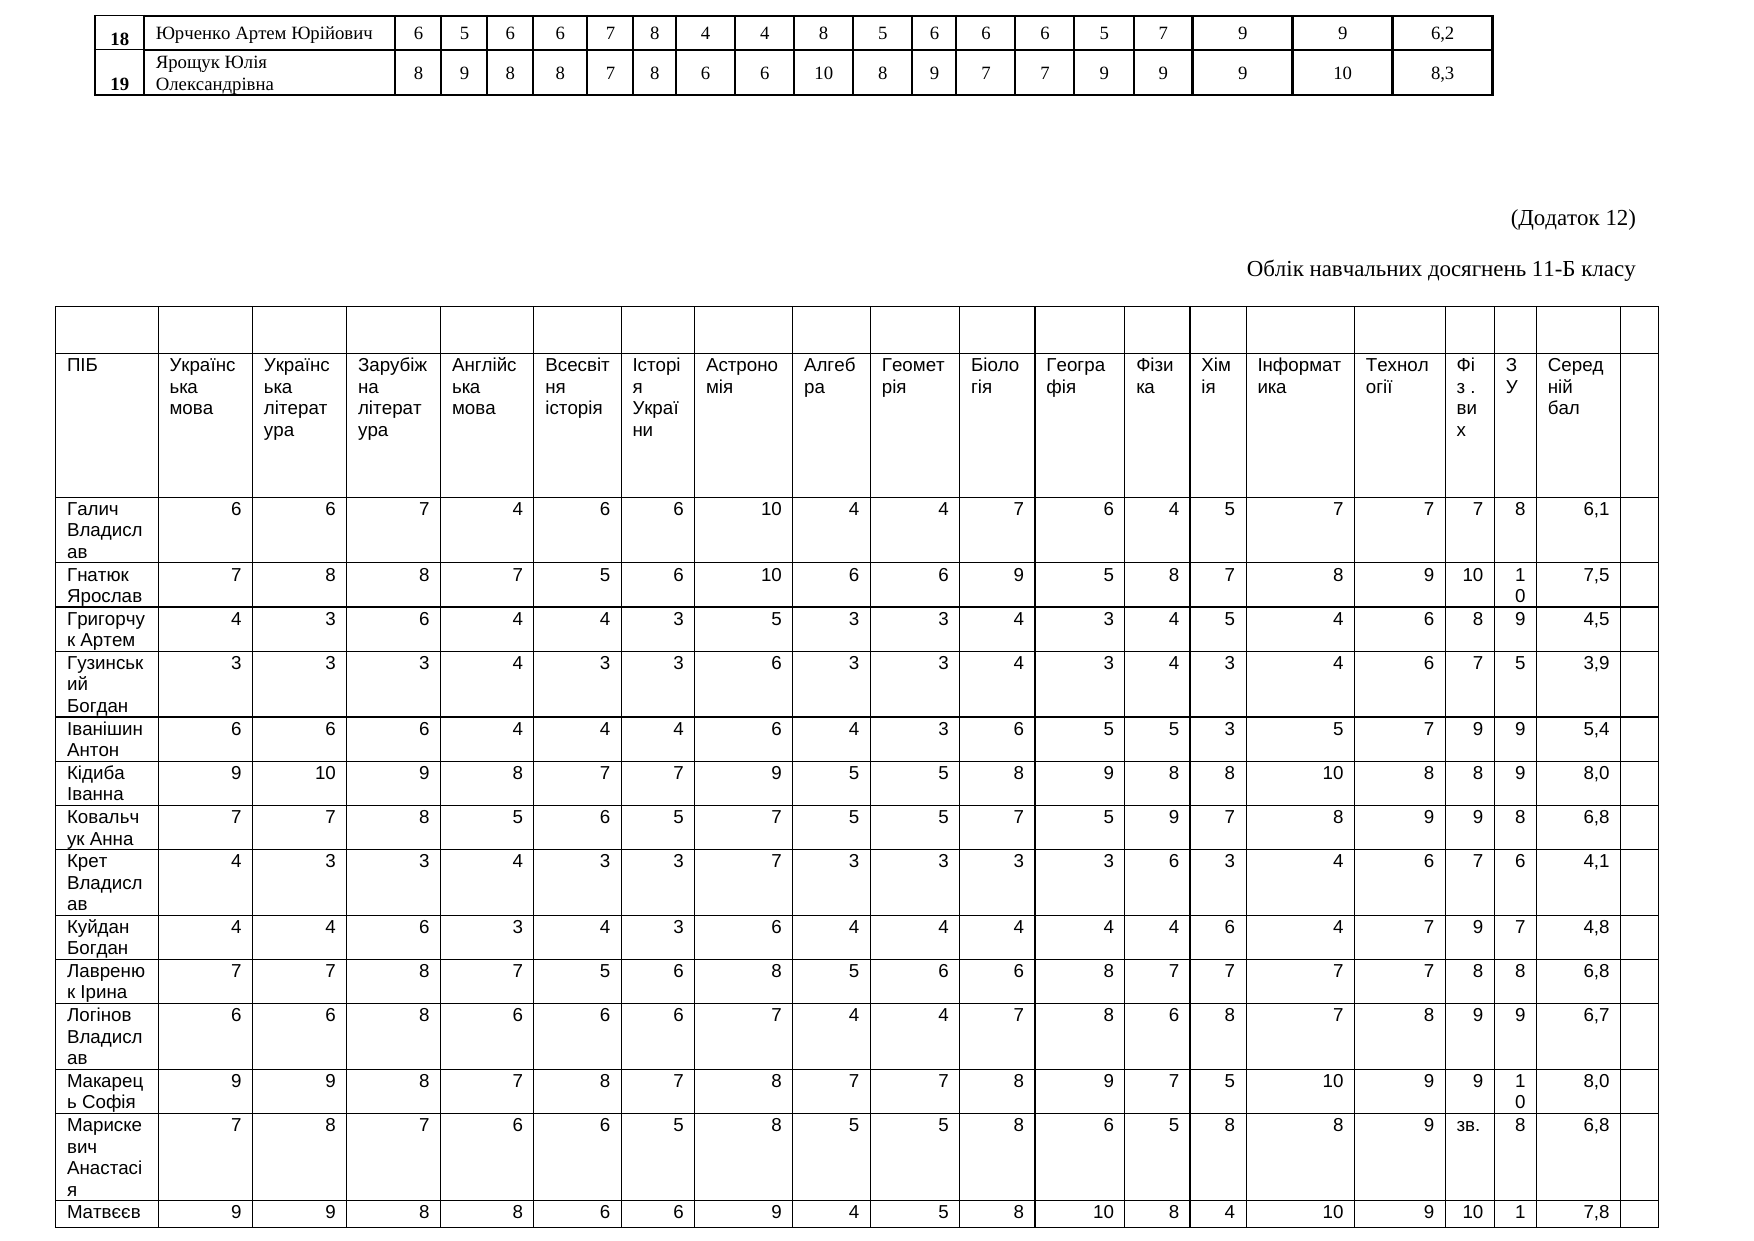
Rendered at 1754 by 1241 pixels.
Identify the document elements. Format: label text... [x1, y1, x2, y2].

table_cell 9 [1446, 1070, 1494, 1113]
table_cell [95, 96, 144, 127]
table_cell 8 [347, 1201, 440, 1227]
table_cell [487, 96, 533, 127]
table_cell 8 [1191, 762, 1246, 805]
table_cell 7 [1355, 960, 1445, 1003]
table_cell 7 [1016, 51, 1073, 94]
table_cell [1193, 127, 1292, 158]
table_cell 3 [1191, 850, 1246, 914]
table_cell 6,1 [1537, 498, 1620, 562]
table_cell 9 [1036, 1070, 1124, 1113]
table_cell 7 [1446, 652, 1494, 716]
table_cell 6 [534, 1201, 621, 1227]
table_cell 6 [159, 718, 252, 761]
table_cell Фіз .вих [1446, 354, 1494, 497]
table_cell 7 [588, 51, 632, 94]
table_cell 7 [441, 1070, 533, 1113]
table_cell [794, 96, 853, 127]
table_cell 9 [1495, 762, 1536, 805]
table_cell Англійська мова [441, 354, 533, 497]
table_cell 8 [347, 806, 440, 849]
table_cell 9 [1355, 563, 1445, 606]
table_cell Гнатюк Ярослав [56, 563, 158, 606]
table_cell 8 [1355, 762, 1445, 805]
table_cell [956, 96, 1015, 127]
table_cell 9 [960, 563, 1034, 606]
table_cell 6 [622, 498, 694, 562]
table_cell 5 [793, 1114, 870, 1200]
table_cell Логінов Владислав [56, 1004, 158, 1069]
table_cell [70, 127, 95, 158]
table_cell [1621, 563, 1658, 606]
table_cell 7 [1355, 718, 1445, 761]
table_cell 5 [534, 960, 621, 1003]
text (Додаток 12) [118, 204, 1636, 230]
table_header [1537, 307, 1620, 353]
table_cell 5 [854, 17, 911, 49]
table_cell 5 [871, 1114, 959, 1200]
table_cell 4 [677, 17, 734, 49]
table_cell 3 [622, 850, 694, 914]
table_cell 7 [347, 498, 440, 562]
table_cell 8 [1446, 608, 1494, 651]
table_cell 6 [1355, 652, 1445, 716]
table_cell 6 [347, 916, 440, 959]
table_cell 3 [253, 652, 346, 716]
table_cell 7 [1247, 960, 1354, 1003]
table_cell [144, 127, 395, 158]
table_cell [70, 49, 94, 94]
table_cell 4 [793, 718, 870, 761]
table_cell [1293, 96, 1392, 127]
table_cell 7,8 [1537, 1201, 1620, 1227]
table_cell 8 [695, 1070, 792, 1113]
table_cell 6 [1036, 1114, 1124, 1200]
table_header [1191, 307, 1246, 353]
table_cell 4 [793, 916, 870, 959]
table_cell 9 [442, 51, 486, 94]
table_cell [1621, 850, 1658, 914]
table_cell 9 [1446, 718, 1494, 761]
table_cell 8 [1495, 960, 1536, 1003]
table_cell 8 [1446, 762, 1494, 805]
table_cell 3 [793, 652, 870, 716]
table_cell 4 [159, 916, 252, 959]
table_cell 4 [534, 916, 621, 959]
table_cell Ковальчук Анна [56, 806, 158, 849]
table_cell Юрченко Артем Юрійович [145, 17, 394, 49]
table_cell 4 [793, 1004, 870, 1069]
table_cell 10 [1495, 1070, 1536, 1113]
table_cell 8 [1247, 1114, 1354, 1200]
table_cell 9 [1355, 1201, 1445, 1227]
table_cell 4 [441, 608, 533, 651]
table_cell 6 [253, 718, 346, 761]
table_cell 7 [534, 762, 621, 805]
table_cell 4 [1247, 850, 1354, 914]
table_cell 7 [159, 960, 252, 1003]
table_cell 7 [1355, 498, 1445, 562]
table_cell 6,8 [1537, 960, 1620, 1003]
table_cell [735, 127, 794, 158]
table_cell 6 [441, 1004, 533, 1069]
table_cell 6 [347, 608, 440, 651]
table_cell 7 [253, 960, 346, 1003]
table_cell 4 [534, 608, 621, 651]
table_cell [1494, 15, 1628, 49]
table_cell 19 [96, 50, 143, 94]
table_cell 7 [1191, 806, 1246, 849]
table_cell [1494, 49, 1628, 94]
table_cell 4 [534, 718, 621, 761]
table_cell 10 [695, 498, 792, 562]
table_cell [1293, 127, 1392, 158]
table_cell 8 [1495, 498, 1536, 562]
table_cell 9 [1194, 17, 1291, 49]
table_cell 6 [396, 17, 440, 49]
table_cell 7 [695, 806, 792, 849]
table_cell [587, 96, 633, 127]
table_cell 8 [441, 1201, 533, 1227]
table_cell [1621, 916, 1658, 959]
table_cell [1074, 127, 1133, 158]
table_cell Кідиба Іванна [56, 762, 158, 805]
table_cell 6 [347, 718, 440, 761]
table_cell 8 [1247, 806, 1354, 849]
table_cell 9 [159, 1070, 252, 1113]
table_cell 9 [1135, 51, 1191, 94]
table_cell [1493, 127, 1628, 158]
table_cell 3 [1036, 850, 1124, 914]
table_cell Астрономія [695, 354, 792, 497]
table_cell 8 [960, 762, 1034, 805]
table_cell 7 [159, 806, 252, 849]
table_cell 4 [871, 916, 959, 959]
table_cell 6 [957, 17, 1014, 49]
table_cell 9 [695, 762, 792, 805]
table_cell 5 [622, 1114, 694, 1200]
table_cell [95, 127, 144, 158]
table_cell [533, 96, 587, 127]
table_cell 5 [441, 806, 533, 849]
table_cell 3 [871, 608, 959, 651]
table_cell 6 [1355, 850, 1445, 914]
table_cell 9 [1495, 718, 1536, 761]
table_cell 4 [159, 608, 252, 651]
table_cell 8 [960, 1201, 1034, 1227]
table_cell [1193, 96, 1292, 127]
table_cell [1621, 608, 1658, 651]
table_cell 4,1 [1537, 850, 1620, 914]
table_cell [633, 96, 676, 127]
table_cell 8 [1125, 563, 1189, 606]
table_cell [1493, 94, 1628, 127]
table_cell [1621, 718, 1658, 761]
table_cell 8,3 [1394, 51, 1491, 94]
table_cell 4 [441, 652, 533, 716]
table_cell 4 [1125, 652, 1189, 716]
table_cell 3,9 [1537, 652, 1620, 716]
table_cell 9 [1355, 806, 1445, 849]
table_cell 8 [795, 17, 852, 49]
table_cell Українська мова [159, 354, 252, 497]
table_cell 6 [1016, 17, 1073, 49]
table_cell 7 [1446, 498, 1494, 562]
table_cell 8 [347, 960, 440, 1003]
table_cell 5 [1036, 806, 1124, 849]
table_cell 3 [871, 652, 959, 716]
table_cell 5 [1125, 718, 1189, 761]
table_cell 6,8 [1537, 806, 1620, 849]
table_cell 7 [957, 51, 1014, 94]
table_cell 6 [159, 498, 252, 562]
table_cell 9 [1125, 806, 1189, 849]
table_cell 4 [441, 850, 533, 914]
table_cell 7 [695, 1004, 792, 1069]
table_cell 3 [960, 850, 1034, 914]
table_cell 4 [441, 498, 533, 562]
table_cell 7 [588, 17, 632, 49]
table_cell [676, 127, 735, 158]
table_cell 6 [534, 806, 621, 849]
table_cell 7 [159, 1114, 252, 1200]
table_cell 4 [1125, 498, 1189, 562]
table_cell 3 [622, 652, 694, 716]
table_cell 6 [960, 960, 1034, 1003]
table_cell [1074, 96, 1133, 127]
table_cell 6 [622, 960, 694, 1003]
table_cell 9 [1355, 1114, 1445, 1200]
table_cell Куйдан Богдан [56, 916, 158, 959]
table_cell [1393, 96, 1492, 127]
table_cell 8 [1125, 762, 1189, 805]
table_cell 3 [622, 608, 694, 651]
table_cell [1621, 1201, 1658, 1227]
table_cell 4 [871, 498, 959, 562]
table_cell Хімія [1191, 354, 1246, 497]
table_header [534, 307, 621, 353]
table_cell 7 [695, 850, 792, 914]
table_header [1495, 307, 1536, 353]
table_cell Біологія [960, 354, 1034, 497]
table_cell 8 [695, 960, 792, 1003]
table_cell 6 [695, 718, 792, 761]
table_cell 6 [793, 563, 870, 606]
table_cell 3 [1191, 652, 1246, 716]
table_cell [70, 94, 95, 127]
table_cell Зарубіжна література [347, 354, 440, 497]
table_cell 6 [441, 1114, 533, 1200]
table_cell 6 [960, 718, 1034, 761]
table_cell 4,5 [1537, 608, 1620, 651]
table_cell 4 [1247, 608, 1354, 651]
table_cell 9 [253, 1070, 346, 1113]
table_cell Макарець Софія [56, 1070, 158, 1113]
table_cell 7 [960, 498, 1034, 562]
table_cell Гузинський Богдан [56, 652, 158, 716]
table_cell 6 [913, 17, 955, 49]
table_cell [144, 96, 395, 127]
table_cell Інформатика [1247, 354, 1354, 497]
table_cell [70, 15, 94, 49]
table_cell [1621, 498, 1658, 562]
table_cell 4 [1247, 652, 1354, 716]
table_cell 8 [960, 1114, 1034, 1200]
table_cell 4 [622, 718, 694, 761]
table_cell Крет Владислав [56, 850, 158, 914]
table_cell Всесвітня історія [534, 354, 621, 497]
table_cell 3 [871, 850, 959, 914]
table_cell 9 [1446, 916, 1494, 959]
table_cell 8 [441, 762, 533, 805]
table_cell 7,5 [1537, 563, 1620, 606]
table_cell 7 [1247, 1004, 1354, 1069]
table_cell 5 [622, 806, 694, 849]
table_cell 5 [1036, 718, 1124, 761]
table_cell 8 [1036, 1004, 1124, 1069]
table_cell 5 [871, 762, 959, 805]
table_cell 8 [1191, 1004, 1246, 1069]
table_cell 6,2 [1394, 17, 1491, 49]
table_cell ПІБ [56, 354, 158, 497]
table_cell 7 [1247, 498, 1354, 562]
table_cell зв. [1446, 1114, 1494, 1200]
table_cell 9 [1194, 51, 1291, 94]
table_cell 6 [622, 563, 694, 606]
table_cell [441, 96, 487, 127]
table_cell 6 [534, 498, 621, 562]
table_cell Геометрія [871, 354, 959, 497]
table_cell 7 [441, 563, 533, 606]
table_cell 5 [871, 1201, 959, 1227]
table_cell 10 [1446, 563, 1494, 606]
table_cell 7 [1495, 916, 1536, 959]
table_cell 10 [1294, 51, 1391, 94]
table_cell 6,8 [1537, 1114, 1620, 1200]
table_cell 8 [347, 1070, 440, 1113]
table_cell [587, 127, 633, 158]
table_cell 5 [793, 960, 870, 1003]
table_cell 6 [534, 1114, 621, 1200]
table_cell [1621, 1004, 1658, 1069]
table_cell [1621, 960, 1658, 1003]
table_cell 9 [1446, 806, 1494, 849]
table_cell 6 [1125, 1004, 1189, 1069]
table_cell 6 [622, 1004, 694, 1069]
table_cell 3 [1036, 652, 1124, 716]
table_cell 3 [159, 652, 252, 716]
table_cell 7 [1446, 850, 1494, 914]
table_cell [1621, 762, 1658, 805]
table_cell 10 [1495, 563, 1536, 606]
table_cell 8 [634, 51, 675, 94]
table_cell 4 [871, 1004, 959, 1069]
table_cell 3 [793, 608, 870, 651]
table_cell 3 [793, 850, 870, 914]
table_cell Алгебра [793, 354, 870, 497]
table_cell 7 [1135, 17, 1191, 49]
table_cell Середній бал [1537, 354, 1620, 497]
table_cell 3 [347, 652, 440, 716]
table_cell [1015, 96, 1074, 127]
table_cell 6 [871, 563, 959, 606]
table_cell 8 [695, 1114, 792, 1200]
table_cell 8 [396, 51, 440, 94]
table_cell 6 [1191, 916, 1246, 959]
table_cell 8 [1355, 1004, 1445, 1069]
table_cell [1621, 1070, 1658, 1113]
table_cell 6 [159, 1004, 252, 1069]
table_cell 3 [534, 652, 621, 716]
table_cell 4,8 [1537, 916, 1620, 959]
table_cell 8 [253, 1114, 346, 1200]
table_cell [956, 127, 1015, 158]
table_cell 8 [253, 563, 346, 606]
table_cell 4 [253, 916, 346, 959]
table_cell 3 [347, 850, 440, 914]
table_cell 4 [1247, 916, 1354, 959]
table_cell 9 [1495, 608, 1536, 651]
table_cell 3 [1036, 608, 1124, 651]
table_cell 8 [854, 51, 911, 94]
table_cell Технології [1355, 354, 1445, 497]
table_cell [1134, 127, 1192, 158]
table_cell 8 [488, 51, 532, 94]
table_cell 7 [960, 1004, 1034, 1069]
table_cell 6 [534, 1004, 621, 1069]
table_cell 6 [1125, 850, 1189, 914]
table_cell 5 [1036, 563, 1124, 606]
table_cell 8 [347, 1004, 440, 1069]
table_cell 5 [1191, 1070, 1246, 1113]
table_cell [441, 127, 487, 158]
table_cell 9 [1036, 762, 1124, 805]
table_cell [853, 127, 912, 158]
table_cell [735, 96, 794, 127]
table_header [1247, 307, 1354, 353]
table_cell 10 [253, 762, 346, 805]
table_cell Українська література [253, 354, 346, 497]
table_cell 5,4 [1537, 718, 1620, 761]
table_cell 5 [793, 806, 870, 849]
table_cell 6 [1495, 850, 1536, 914]
table_cell 8 [1495, 1114, 1536, 1200]
table_cell 3 [1191, 718, 1246, 761]
table_cell 4 [159, 850, 252, 914]
table_cell 7 [441, 960, 533, 1003]
table_cell [533, 127, 587, 158]
table_cell 5 [1075, 17, 1133, 49]
table_cell 10 [1036, 1201, 1124, 1227]
table_cell 7 [622, 762, 694, 805]
table_header [622, 307, 694, 353]
table_cell 4 [1036, 916, 1124, 959]
table_cell 10 [795, 51, 852, 94]
table_cell 6 [695, 652, 792, 716]
table_header [960, 307, 1034, 353]
table_header [793, 307, 870, 353]
table_cell 6 [871, 960, 959, 1003]
table_cell 9 [695, 1201, 792, 1227]
table_cell 10 [1247, 762, 1354, 805]
table_cell [912, 96, 956, 127]
table_cell 8 [347, 563, 440, 606]
table_cell 8 [634, 17, 675, 49]
table_cell 5 [871, 806, 959, 849]
table_cell 8 [1125, 1201, 1189, 1227]
table_cell 8 [534, 1070, 621, 1113]
table_cell [1134, 96, 1192, 127]
table_cell 5 [534, 563, 621, 606]
table_cell 6 [1355, 608, 1445, 651]
table_cell 6 [253, 498, 346, 562]
table_cell 3 [253, 608, 346, 651]
table_cell Лавренюк Ірина [56, 960, 158, 1003]
table_cell 6 [1036, 498, 1124, 562]
table_cell 7 [622, 1070, 694, 1113]
table_cell Ярощук Юлія Олександрівна [145, 51, 394, 94]
table_cell 7 [347, 1114, 440, 1200]
table_cell [676, 96, 735, 127]
table_cell 8,0 [1537, 1070, 1620, 1113]
table_cell Історія України [622, 354, 694, 497]
table_cell 7 [960, 806, 1034, 849]
table_cell 8 [960, 1070, 1034, 1113]
table_header [871, 307, 959, 353]
table_cell 8 [1495, 806, 1536, 849]
table_cell [853, 96, 912, 127]
table_header [1621, 307, 1658, 353]
table_cell Географія [1036, 354, 1124, 497]
table_cell 4 [960, 608, 1034, 651]
table_cell [395, 127, 441, 158]
table_cell 5 [695, 608, 792, 651]
table_cell 1 [1495, 1201, 1536, 1227]
table_cell [1621, 806, 1658, 849]
table_cell [1621, 1114, 1658, 1200]
table_cell 3 [871, 718, 959, 761]
table_cell 9 [159, 762, 252, 805]
table_cell 3 [441, 916, 533, 959]
table_cell 6 [534, 17, 586, 49]
table_cell 3 [253, 850, 346, 914]
table_cell 9 [1075, 51, 1133, 94]
table_cell 7 [1125, 1070, 1189, 1113]
table_cell 4 [793, 498, 870, 562]
table_cell 8 [1247, 563, 1354, 606]
table_cell 8 [1036, 960, 1124, 1003]
table_cell [1621, 354, 1658, 497]
table_cell 9 [1446, 1004, 1494, 1069]
table_header [1125, 307, 1189, 353]
table_cell 4 [736, 17, 793, 49]
text Облік навчальних досягнень 11-Б класу [118, 255, 1636, 281]
table_cell [633, 127, 676, 158]
table_cell 9 [913, 51, 955, 94]
table_header [56, 307, 158, 353]
table_cell 3 [622, 916, 694, 959]
table_cell 5 [1125, 1114, 1189, 1200]
table_cell 8,0 [1537, 762, 1620, 805]
table_cell 4 [441, 718, 533, 761]
table_cell 8 [1191, 1114, 1246, 1200]
table_cell 9 [253, 1201, 346, 1227]
table_cell 9 [1294, 17, 1391, 49]
table_cell [1393, 127, 1492, 158]
table_cell 7 [253, 806, 346, 849]
table_cell 4 [793, 1201, 870, 1227]
table_header [441, 307, 533, 353]
table_cell [395, 96, 441, 127]
table_cell 5 [793, 762, 870, 805]
table_cell 10 [1247, 1070, 1354, 1113]
table_cell 4 [1125, 916, 1189, 959]
table_cell [1621, 652, 1658, 716]
table_cell 18 [96, 16, 143, 49]
table_header [1355, 307, 1445, 353]
table_cell 7 [1191, 960, 1246, 1003]
table_cell 8 [1446, 960, 1494, 1003]
table_cell 5 [1495, 652, 1536, 716]
table_cell 8 [534, 51, 586, 94]
table_cell 9 [1355, 1070, 1445, 1113]
table_cell ЗУ [1495, 354, 1536, 497]
table_cell Фізика [1125, 354, 1189, 497]
table_header [1036, 307, 1124, 353]
table_header [159, 307, 252, 353]
table_cell 7 [1355, 916, 1445, 959]
table_header [347, 307, 440, 353]
table_cell 9 [1495, 1004, 1536, 1069]
table_cell 9 [347, 762, 440, 805]
table_cell 7 [1191, 563, 1246, 606]
table_cell 5 [442, 17, 486, 49]
table_cell 6 [677, 51, 734, 94]
table_cell 4 [960, 652, 1034, 716]
table_cell 6 [695, 916, 792, 959]
table_cell 6 [253, 1004, 346, 1069]
table_cell 6,7 [1537, 1004, 1620, 1069]
table_cell [912, 127, 956, 158]
table_cell 10 [695, 563, 792, 606]
table_cell Григорчук Артем [56, 608, 158, 651]
table_cell 9 [159, 1201, 252, 1227]
table_cell 4 [1191, 1201, 1246, 1227]
table_cell 3 [534, 850, 621, 914]
table_cell Галич Владислав [56, 498, 158, 562]
table_header [253, 307, 346, 353]
table_cell 7 [159, 563, 252, 606]
table_cell [794, 127, 853, 158]
table_cell 6 [488, 17, 532, 49]
table_cell 4 [960, 916, 1034, 959]
table_cell 7 [871, 1070, 959, 1113]
table_cell 7 [793, 1070, 870, 1113]
table_cell Марискевич Анастасія [56, 1114, 158, 1200]
table_cell 5 [1191, 608, 1246, 651]
table_header [695, 307, 792, 353]
table_cell 4 [1125, 608, 1189, 651]
table_cell 7 [1125, 960, 1189, 1003]
table_cell Матвєєв [56, 1201, 158, 1227]
table_cell 10 [1247, 1201, 1354, 1227]
table_cell Іванішин Антон [56, 718, 158, 761]
table_cell 5 [1247, 718, 1354, 761]
table_cell 6 [622, 1201, 694, 1227]
table_cell [487, 127, 533, 158]
table_cell [1015, 127, 1074, 158]
table_header [1446, 307, 1494, 353]
table_cell 6 [736, 51, 793, 94]
table_cell 5 [1191, 498, 1246, 562]
table_cell 10 [1446, 1201, 1494, 1227]
